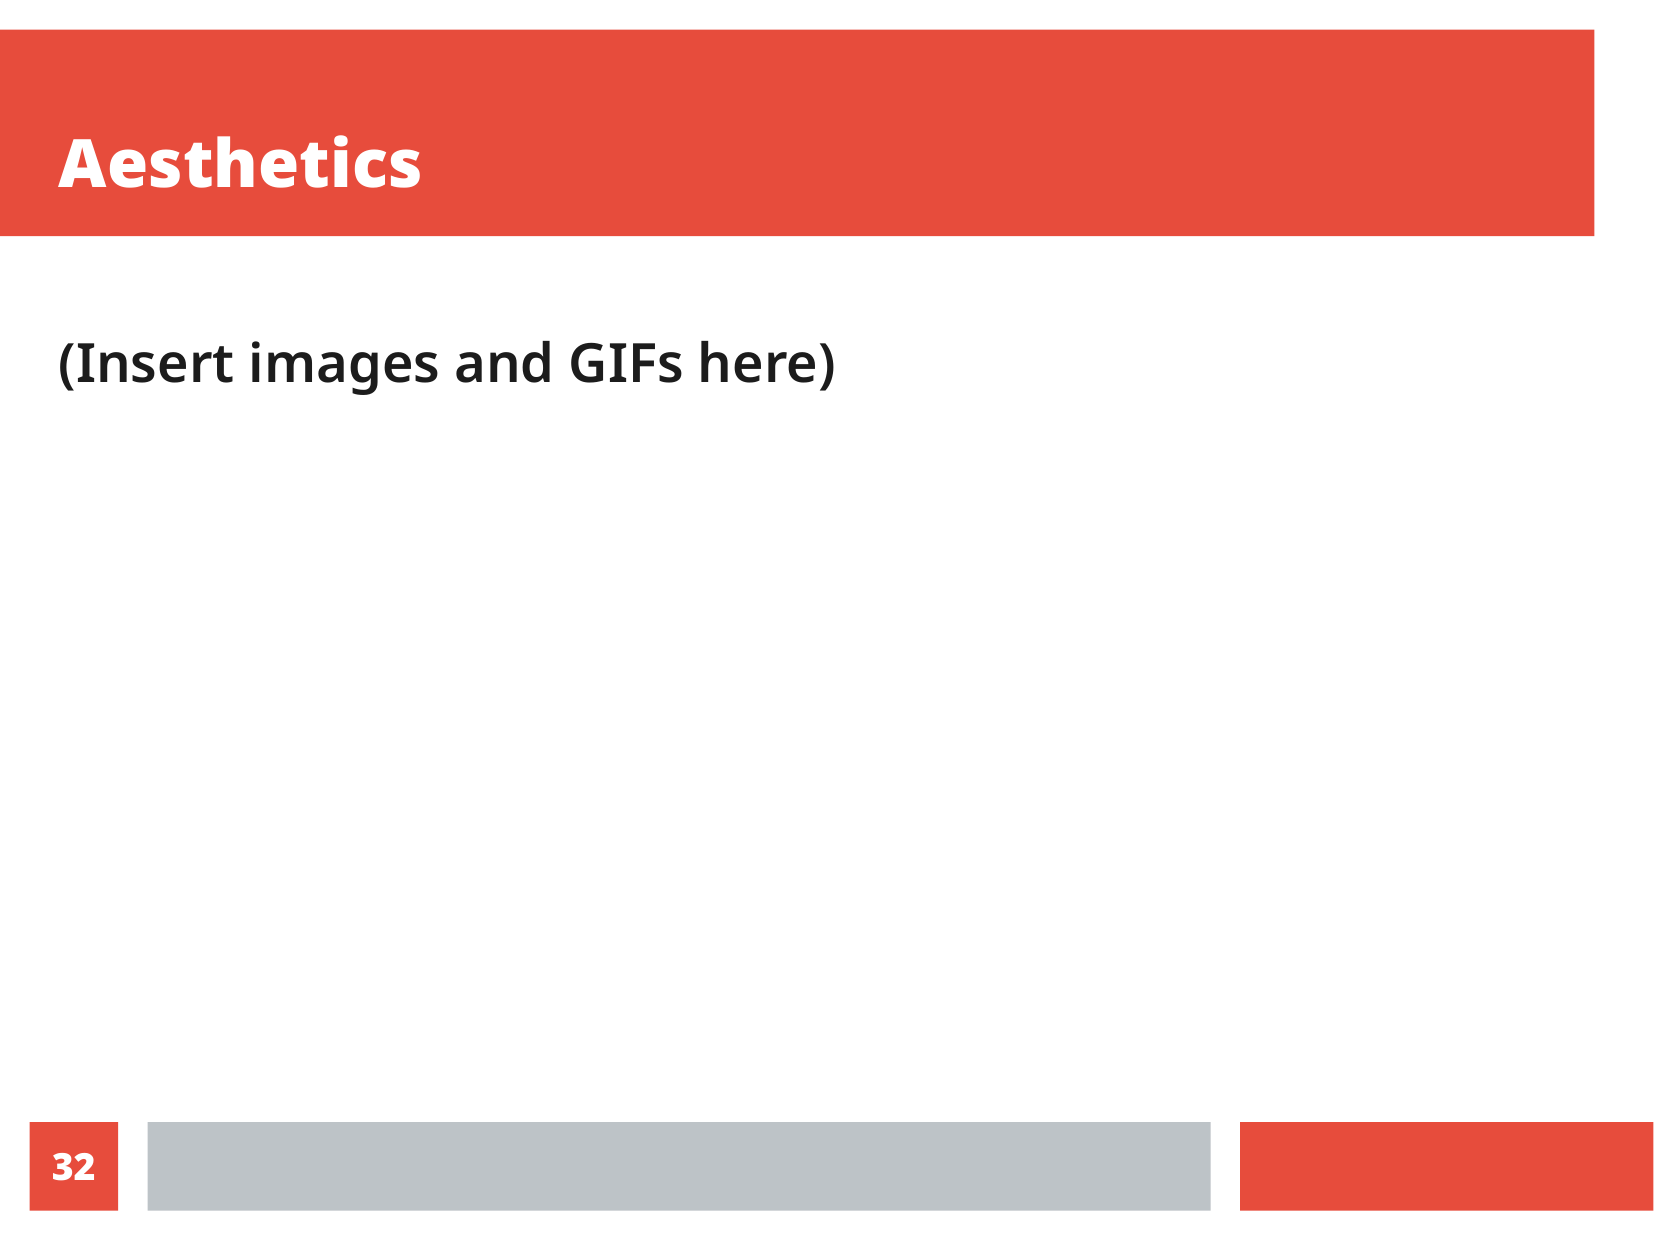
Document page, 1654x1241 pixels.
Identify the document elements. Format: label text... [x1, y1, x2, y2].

title Aesthetics [59, 59, 1595, 207]
list (Insert images and GIFs here) [59, 324, 1565, 1093]
